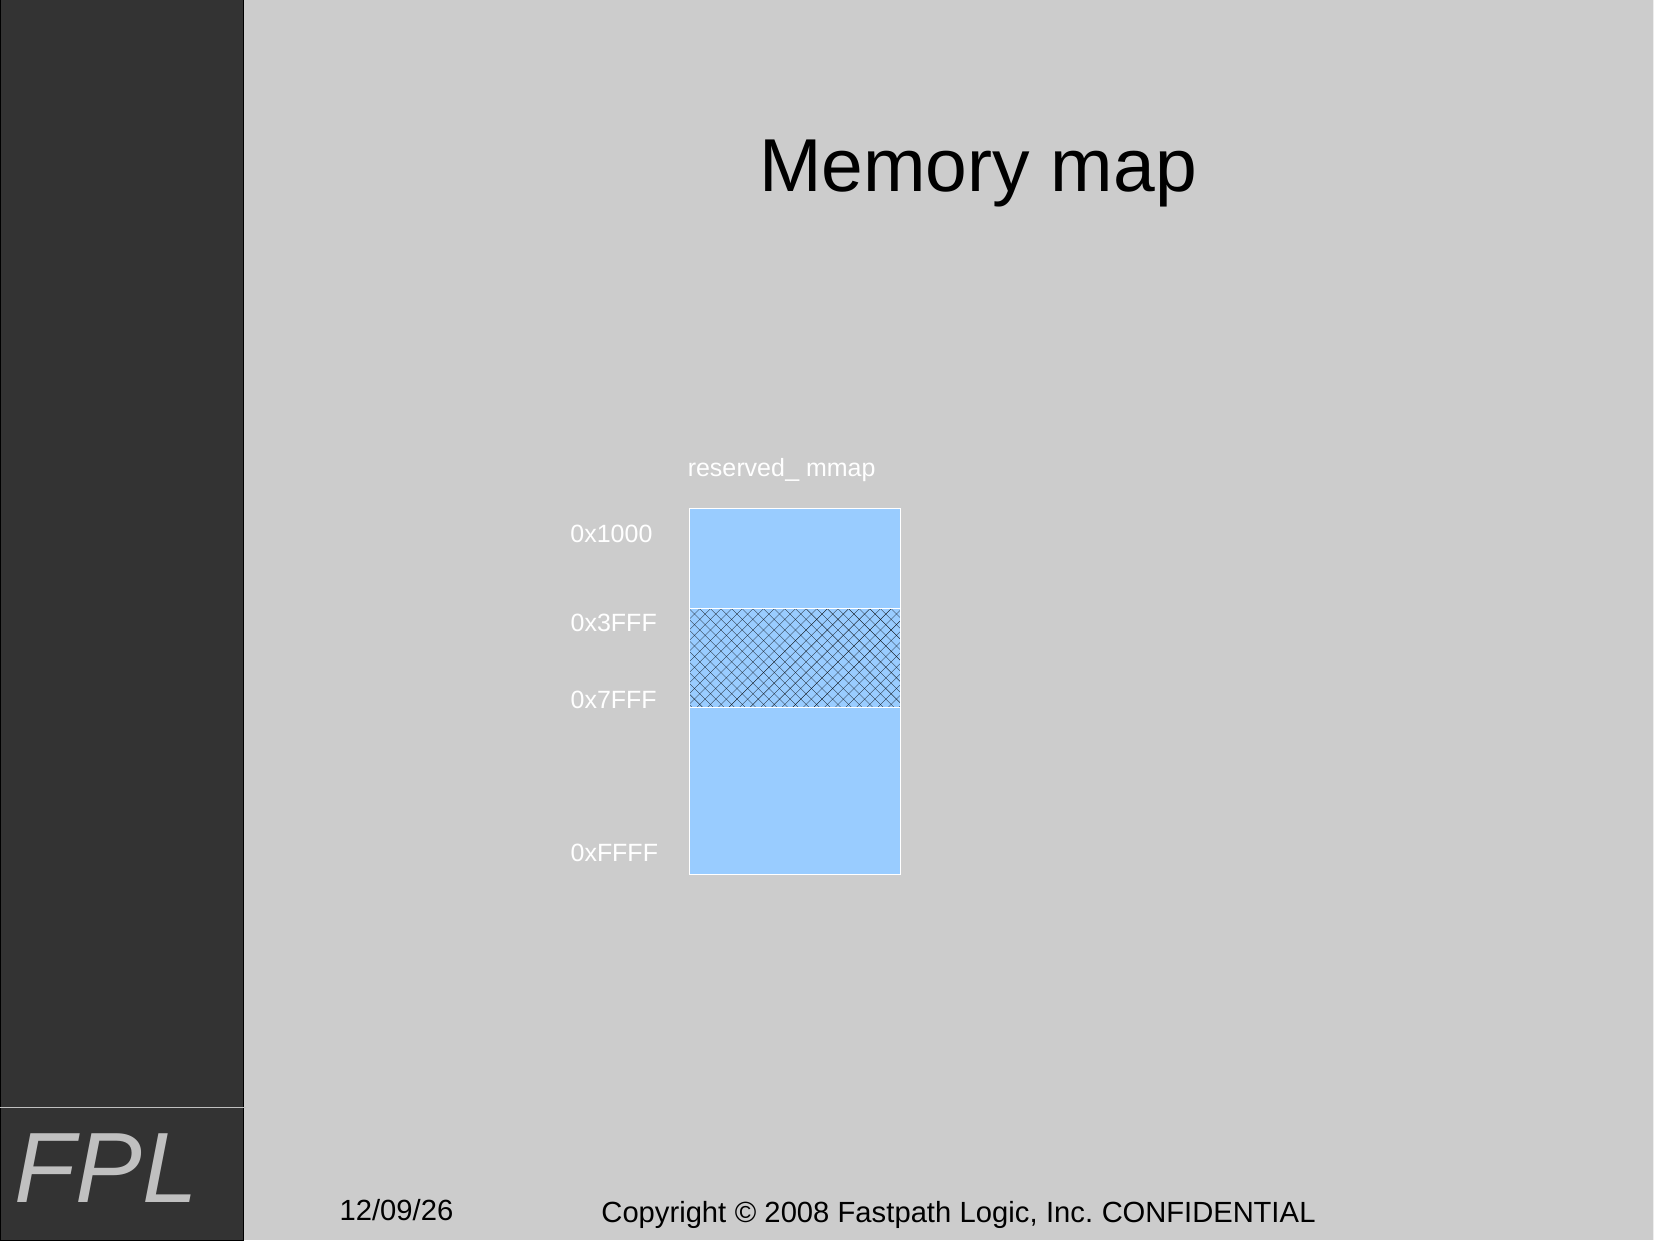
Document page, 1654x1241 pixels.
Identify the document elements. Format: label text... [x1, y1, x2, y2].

text_box 0x1000 [555, 512, 685, 565]
text_box 0x7FFF [555, 677, 685, 731]
text_box [689, 508, 901, 875]
text_box 0xFFFF [555, 831, 685, 884]
text_box 0x3FFF [555, 601, 685, 654]
title Memory map [427, 57, 1530, 274]
text_box reserved_ mmap [673, 446, 927, 499]
